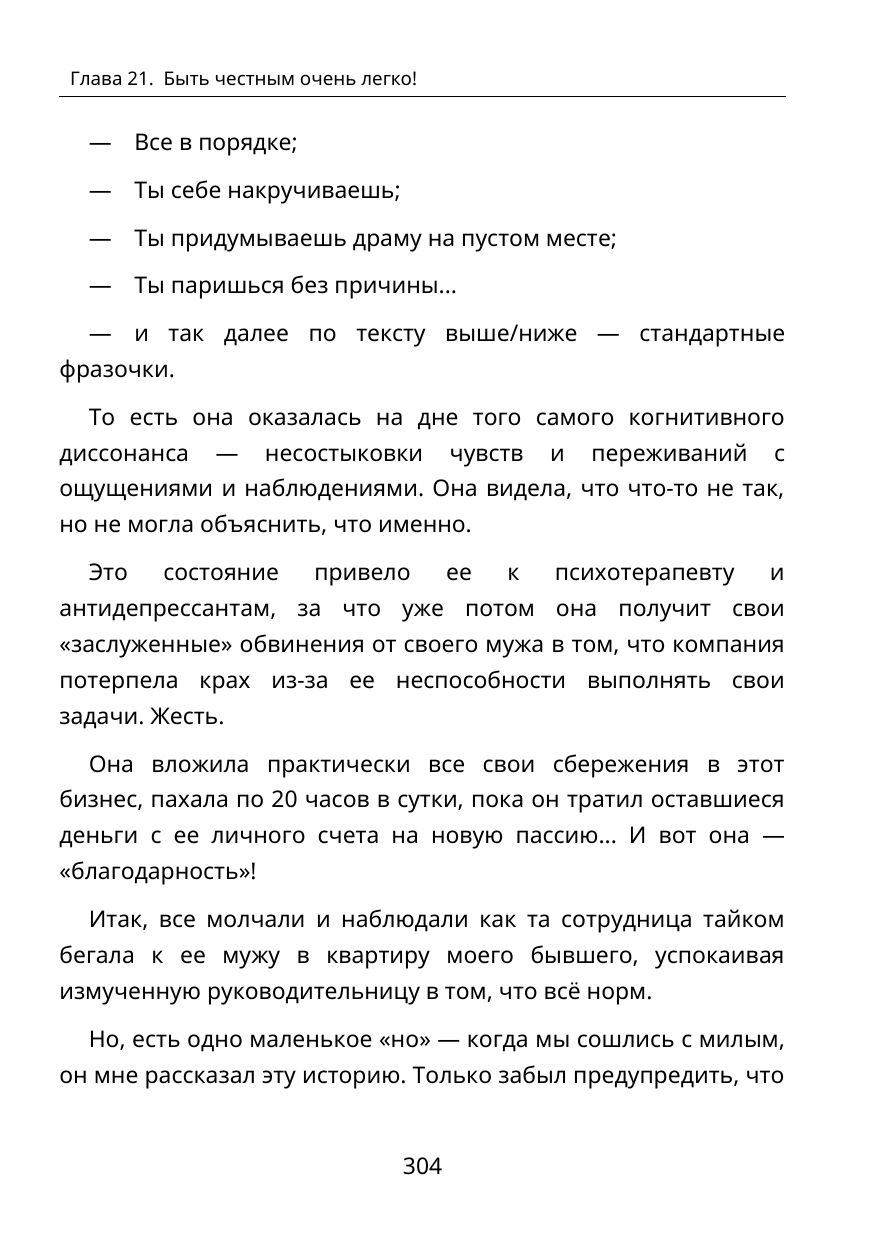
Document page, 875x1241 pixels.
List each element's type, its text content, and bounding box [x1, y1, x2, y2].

list Ты себе накручиваешь; [59, 174, 786, 205]
list Ты придумываешь драму на пустом месте; [59, 221, 786, 253]
text Но, есть одно маленькое «но» — когда мы сошлись с милым, он мне рассказал эту историю. Только забыл предупредить, что [59, 1023, 786, 1090]
list и так далее по тексту выше/ниже — стандартные фразочки. [59, 317, 786, 384]
text То есть она оказалась на дне того самого когнитивного диссонанса — несостыковки чувств и переживаний с ощущениями и наблюдениями. Она видела, что что-то не так, но не могла объяснить, что именно. [59, 401, 786, 539]
list Все в порядке; [59, 126, 786, 157]
list Ты паришься без причины... [59, 269, 786, 300]
text Она вложила практически все свои сбережения в этот бизнес, пахала по 20 часов в сутки, пока он тратил оставшиеся деньги с ее личного счета на новую пассию... И вот она — «благодарность»! [59, 747, 786, 887]
text Итак, все молчали и наблюдали как та сотрудница тайком бегала к ее мужу в квартиру моего бывшего, успокаивая измученную руководительницу в том, что всё норм. [59, 903, 786, 1006]
text Это состояние привело ее к психотерапевту и антидепрессантам, за что уже потом она получит свои «заслуженные» обвинения от своего мужа в том, что компания потерпела крах из-за ее неспособности выполнять свои задачи. Жесть. [59, 556, 786, 731]
